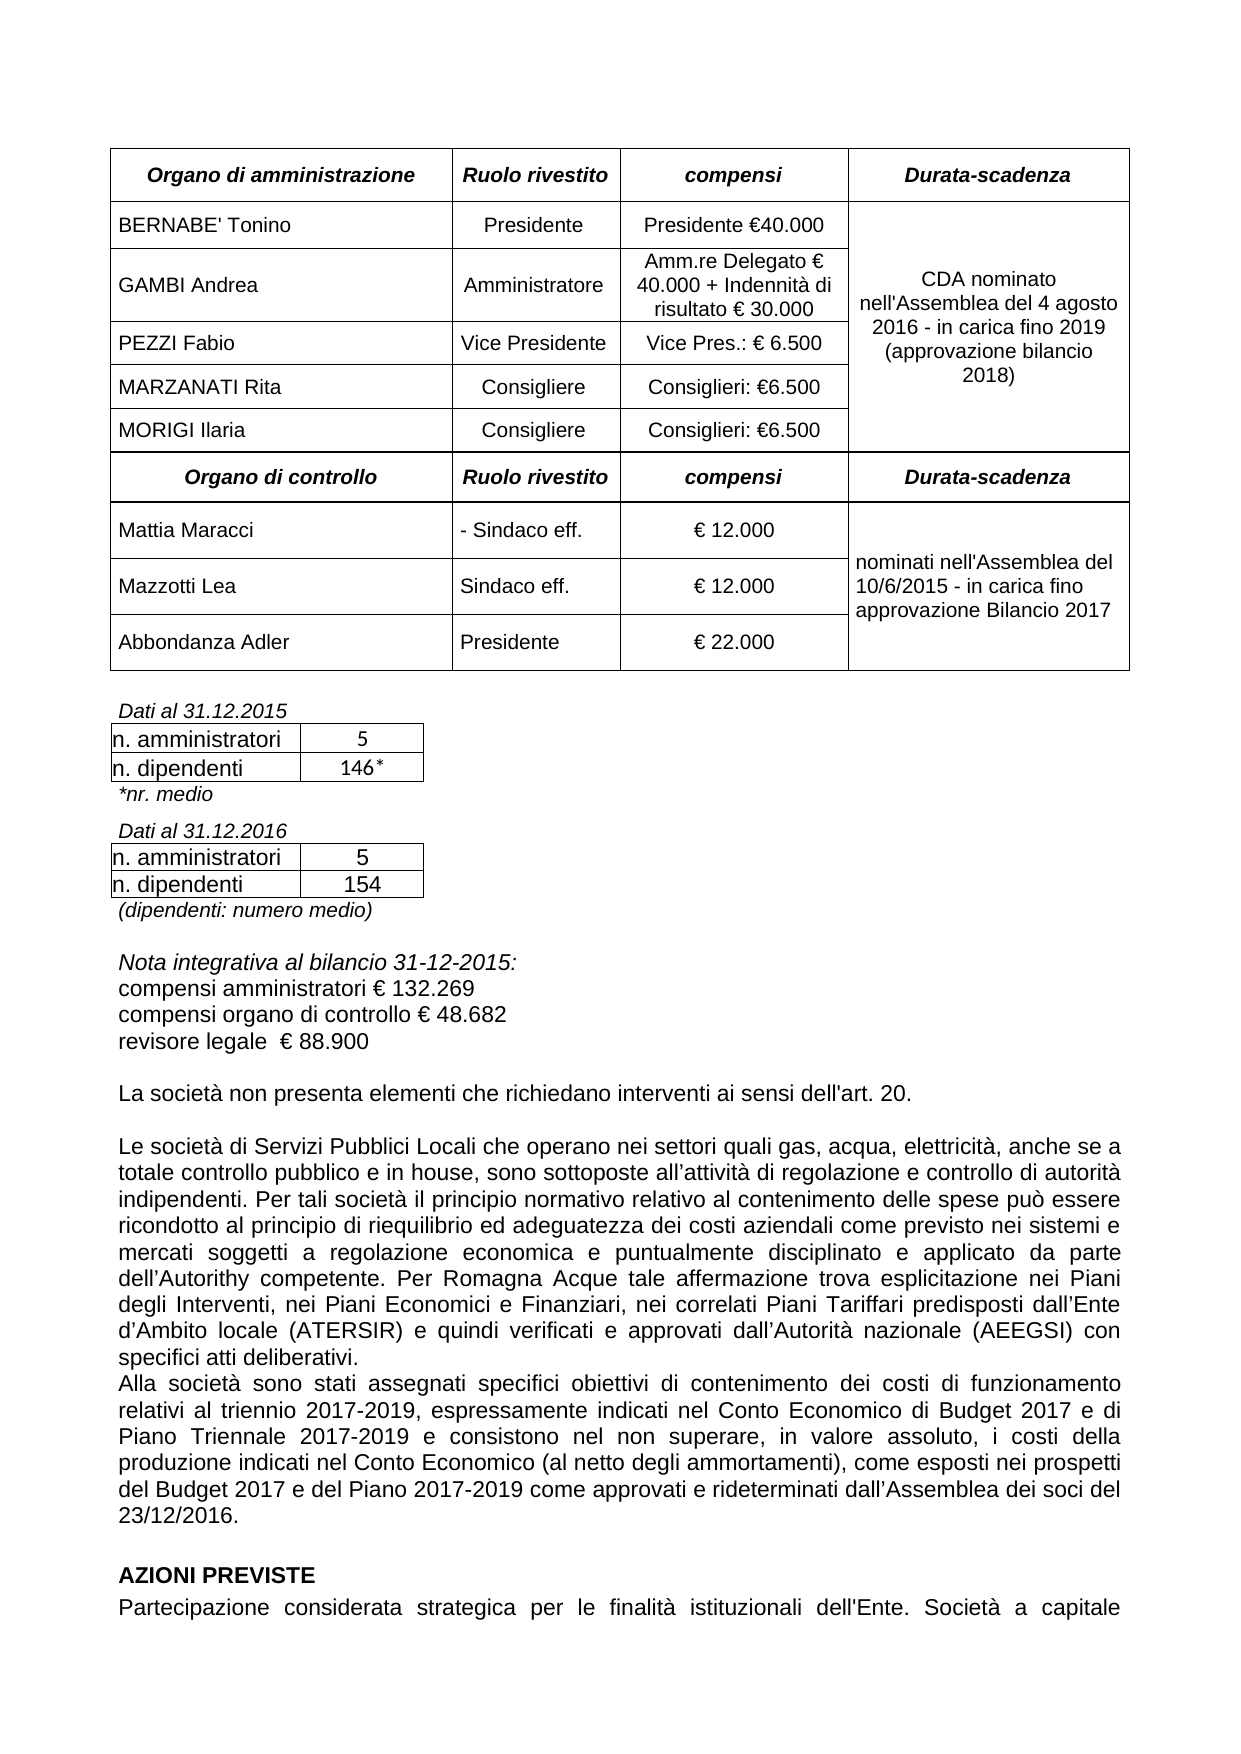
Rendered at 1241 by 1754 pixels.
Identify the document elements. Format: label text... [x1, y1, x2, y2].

subtitle AZIONI PREVISTE [118, 1562, 1122, 1588]
text Alla società sono stati assegnati specifici obiettivi di contenimento dei costi di funzionamento relativi al triennio 2017-2019, espressamente indicati nel Conto Economico di Budget 2017 e di Piano Triennale 2017-2019 e consistono nel non superare, in valore assoluto, i costi della produzione indicati nel Conto Economico (al netto degli ammortamenti), come esposti nei prospetti del Budget 2017 e del Piano 2017-2019 come approvati e rideterminati dall’Assemblea dei soci del 23/12/2016. [118, 1370, 1122, 1528]
table_header 5 [301, 724, 423, 752]
table_cell Presidente [453, 615, 620, 670]
table_cell n. dipendenti [112, 871, 300, 897]
table_cell Consiglieri: €6.500 [621, 365, 848, 408]
text Partecipazione considerata strategica per le finalità istituzionali dell'Ente. Società a capitale [118, 1594, 1122, 1621]
table_cell 154 [301, 871, 423, 897]
text Le società di Servizi Pubblici Locali che operano nei settori quali gas, acqua, elettricità, anche se a totale controllo pubblico e in house, sono sottoposte all’attività di regolazione e controllo di autorità indipendenti. Per tali società il principio normativo relativo al contenimento delle spese può essere ricondotto al principio di riequilibrio ed adeguatezza dei costi aziendali come previsto nei sistemi e mercati soggetti a regolazione economica e puntualmente disciplinato e applicato da parte dell’Autorithy competente. Per Romagna Acque tale affermazione trova esplicitazione nei Piani degli Interventi, nei Piani Economici e Finanziari, nei correlati Piani Tariffari predisposti dall’Ente d’Ambito locale (ATERSIR) e quindi verificati e approvati dall’Autorità nazionale (AEEGSI) con specifici atti deliberativi. [118, 1133, 1122, 1370]
table_cell Amm.re Delegato € 40.000 + Indennità di risultato € 30.000 [621, 249, 848, 321]
table_cell Vice Pres.: € 6.500 [621, 322, 848, 364]
text compensi amministratori € 132.269 [118, 975, 1122, 1001]
table_cell GAMBI Andrea [111, 249, 452, 321]
table_cell MORIGI Ilaria [111, 409, 452, 451]
table_cell compensi [621, 453, 848, 501]
table_cell nominati nell'Assemblea del 10/6/2015 - in carica fino approvazione Bilancio 2017 [849, 503, 1129, 670]
text Dati al 31.12.2016 [118, 818, 1122, 842]
text compensi organo di controllo € 48.682 [118, 1001, 1122, 1028]
table_cell Presidente €40.000 [621, 202, 848, 248]
table_cell € 12.000 [621, 559, 848, 614]
table_cell Mazzotti Lea [111, 559, 452, 614]
table_cell Sindaco eff. [453, 559, 620, 614]
table_header compensi [621, 149, 848, 201]
table_cell Presidente [453, 202, 620, 248]
table_cell € 22.000 [621, 615, 848, 670]
text La società non presenta elementi che richiedano interventi ai sensi dell'art. 20. [118, 1080, 1122, 1107]
table_cell Consigliere [453, 365, 620, 408]
text (dipendenti: numero medio) [118, 898, 1122, 922]
table_cell Durata-scadenza [849, 453, 1129, 501]
table_cell Amministratore [453, 249, 620, 321]
table_cell - Sindaco eff. [453, 503, 620, 557]
table_cell 146* [301, 753, 423, 781]
table_header n. amministratori [112, 844, 300, 870]
text Nota integrativa al bilancio 31-12-2015: [118, 948, 1122, 975]
table_cell Consiglieri: €6.500 [621, 409, 848, 451]
table_header Ruolo rivestito [453, 149, 620, 201]
table_cell Organo di controllo [111, 453, 452, 501]
text revisore legale € 88.900 [118, 1028, 1122, 1054]
text *nr. medio [118, 782, 1122, 806]
table_cell Mattia Maracci [111, 503, 452, 557]
table_cell Abbondanza Adler [111, 615, 452, 670]
table_cell Ruolo rivestito [453, 453, 620, 501]
table_header Durata-scadenza [849, 149, 1129, 201]
table_header 5 [301, 844, 423, 870]
table_cell n. dipendenti [112, 753, 300, 781]
table_cell PEZZI Fabio [111, 322, 452, 364]
table_header Organo di amministrazione [111, 149, 452, 201]
table_cell CDA nominato nell'Assemblea del 4 agosto 2016 - in carica fino 2019 (approvazione bilancio 2018) [849, 202, 1129, 451]
table_cell Vice Presidente [453, 322, 620, 364]
table_cell BERNABE' Tonino [111, 202, 452, 248]
table_header n. amministratori [112, 724, 300, 752]
table_cell € 12.000 [621, 503, 848, 557]
table_cell MARZANATI Rita [111, 365, 452, 408]
text Dati al 31.12.2015 [118, 699, 1122, 723]
table_cell Consigliere [453, 409, 620, 451]
